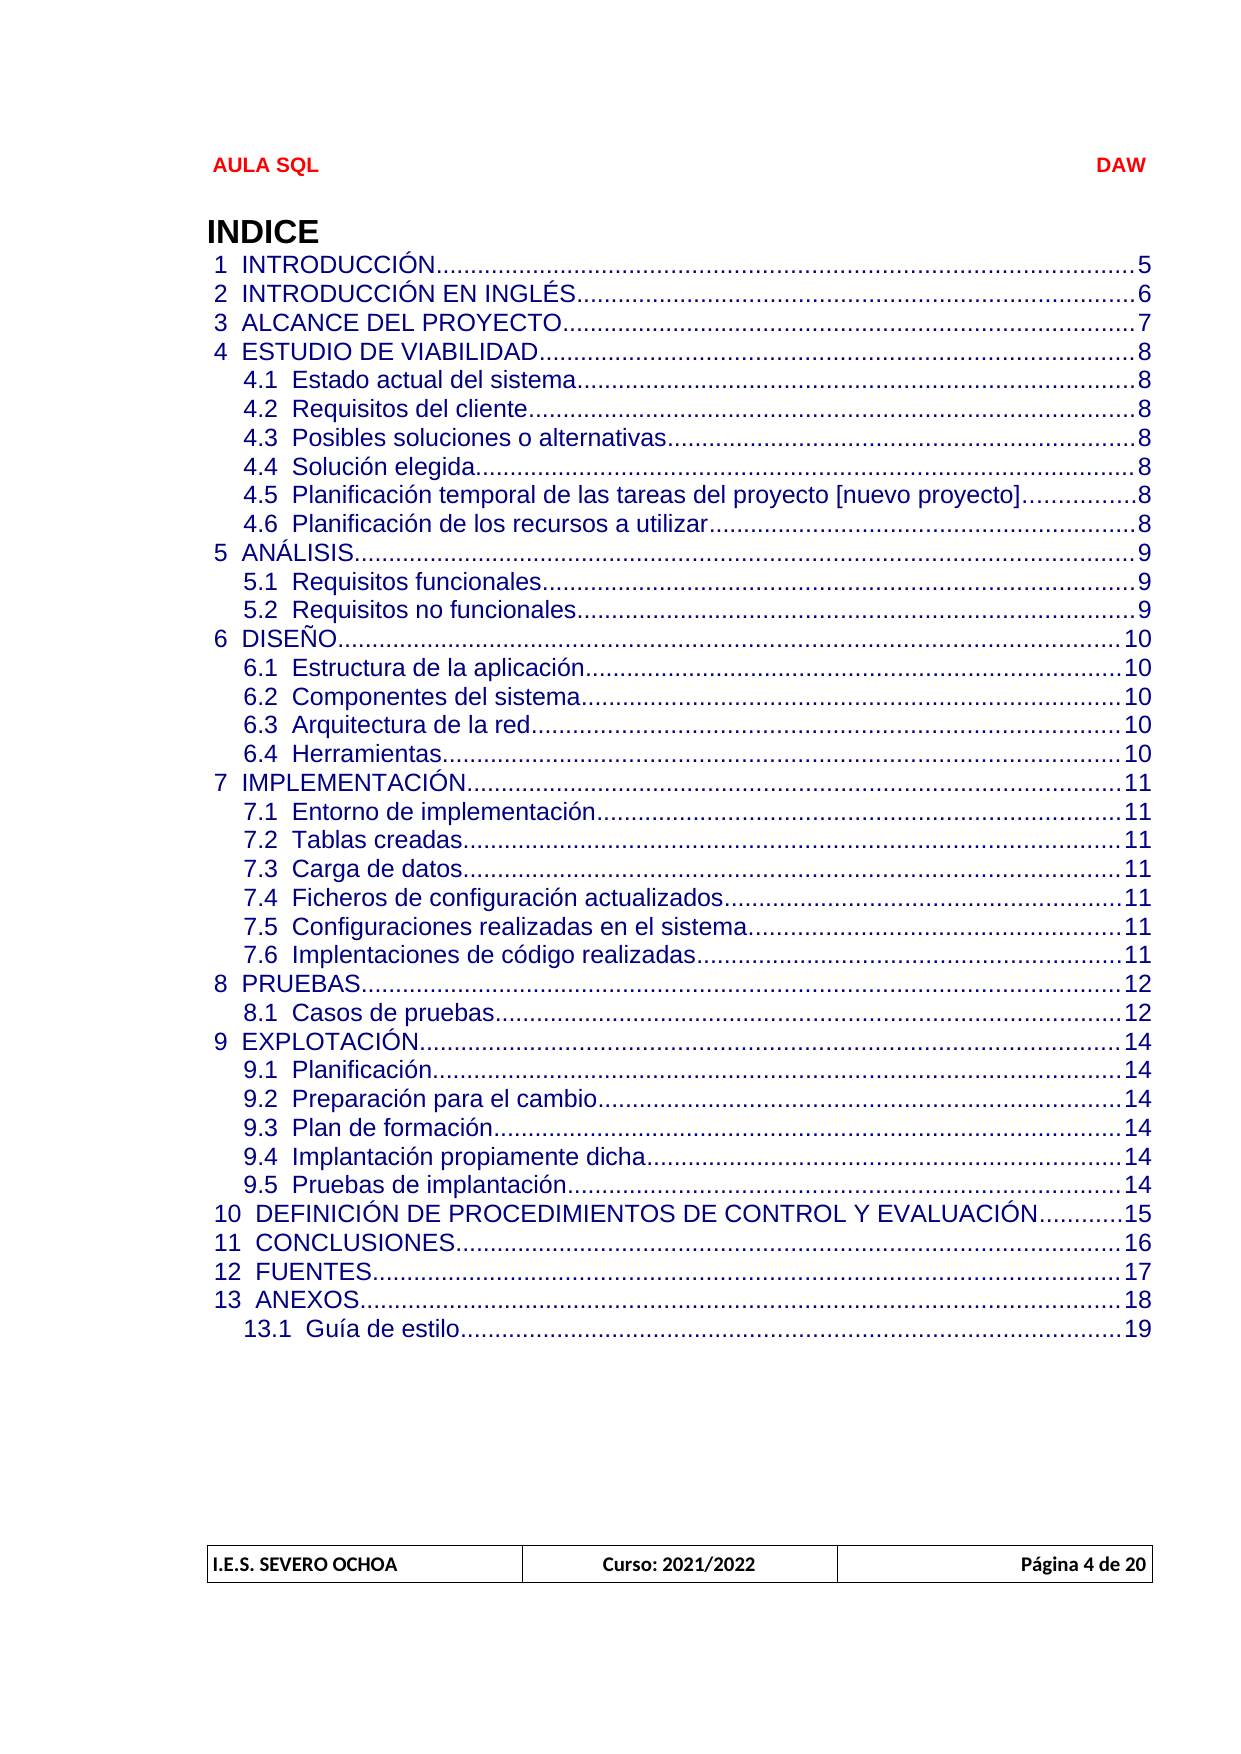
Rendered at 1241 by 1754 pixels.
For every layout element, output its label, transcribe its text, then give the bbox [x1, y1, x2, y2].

text 8.1 Casos de pruebas 12 [236, 998, 1152, 1026]
text 4.2 Requisitos del cliente 8 [236, 394, 1152, 423]
text 3 ALCANCE DEL PROYECTO 7 [207, 308, 1152, 336]
text 4.5 Planificación temporal de las tareas del proyecto [nuevo proyecto] 8 [236, 480, 1152, 509]
text 13 ANEXOS 18 [207, 1285, 1152, 1314]
text 1 INTRODUCCIÓN 5 [207, 250, 1152, 279]
subtitle INDICE [207, 212, 1152, 250]
text 6.3 Arquitectura de la red 10 [236, 710, 1152, 739]
text 6.1 Estructura de la aplicación 10 [236, 653, 1152, 681]
text 2 INTRODUCCIÓN EN INGLÉS 6 [207, 279, 1152, 308]
text 4 ESTUDIO DE VIABILIDAD 8 [207, 336, 1152, 365]
text 7.6 Implentaciones de código realizadas 11 [236, 940, 1152, 969]
text 4.3 Posibles soluciones o alternativas 8 [236, 423, 1152, 451]
text 7 IMPLEMENTACIÓN 11 [207, 768, 1152, 796]
text 7.1 Entorno de implementación 11 [236, 796, 1152, 825]
text 12 FUENTES 17 [207, 1256, 1152, 1285]
text 9.1 Planificación 14 [236, 1055, 1152, 1084]
text 5.2 Requisitos no funcionales 9 [236, 595, 1152, 624]
text 11 CONCLUSIONES 16 [207, 1228, 1152, 1256]
text 9 EXPLOTACIÓN 14 [207, 1026, 1152, 1055]
text 9.3 Plan de formación 14 [236, 1113, 1152, 1141]
text 4.4 Solución elegida 8 [236, 451, 1152, 480]
text 5 ANÁLISIS 9 [207, 538, 1152, 566]
text 9.4 Implantación propiamente dicha 14 [236, 1141, 1152, 1170]
text 8 PRUEBAS 12 [207, 969, 1152, 998]
text 6.4 Herramientas 10 [236, 739, 1152, 768]
text 9.2 Preparación para el cambio 14 [236, 1084, 1152, 1113]
text 7.2 Tablas creadas 11 [236, 825, 1152, 854]
text 6.2 Componentes del sistema 10 [236, 681, 1152, 710]
text 4.6 Planificación de los recursos a utilizar 8 [236, 509, 1152, 538]
text 7.4 Ficheros de configuración actualizados 11 [236, 883, 1152, 911]
text 6 DISEÑO 10 [207, 624, 1152, 653]
text 7.3 Carga de datos 11 [236, 854, 1152, 883]
text 7.5 Configuraciones realizadas en el sistema 11 [236, 911, 1152, 940]
text 13.1 Guía de estilo 19 [236, 1314, 1152, 1343]
text 5.1 Requisitos funcionales 9 [236, 566, 1152, 595]
text 10 DEFINICIÓN DE PROCEDIMIENTOS DE CONTROL Y EVALUACIÓN 15 [207, 1199, 1152, 1228]
text 9.5 Pruebas de implantación 14 [236, 1170, 1152, 1199]
text 4.1 Estado actual del sistema 8 [236, 365, 1152, 394]
